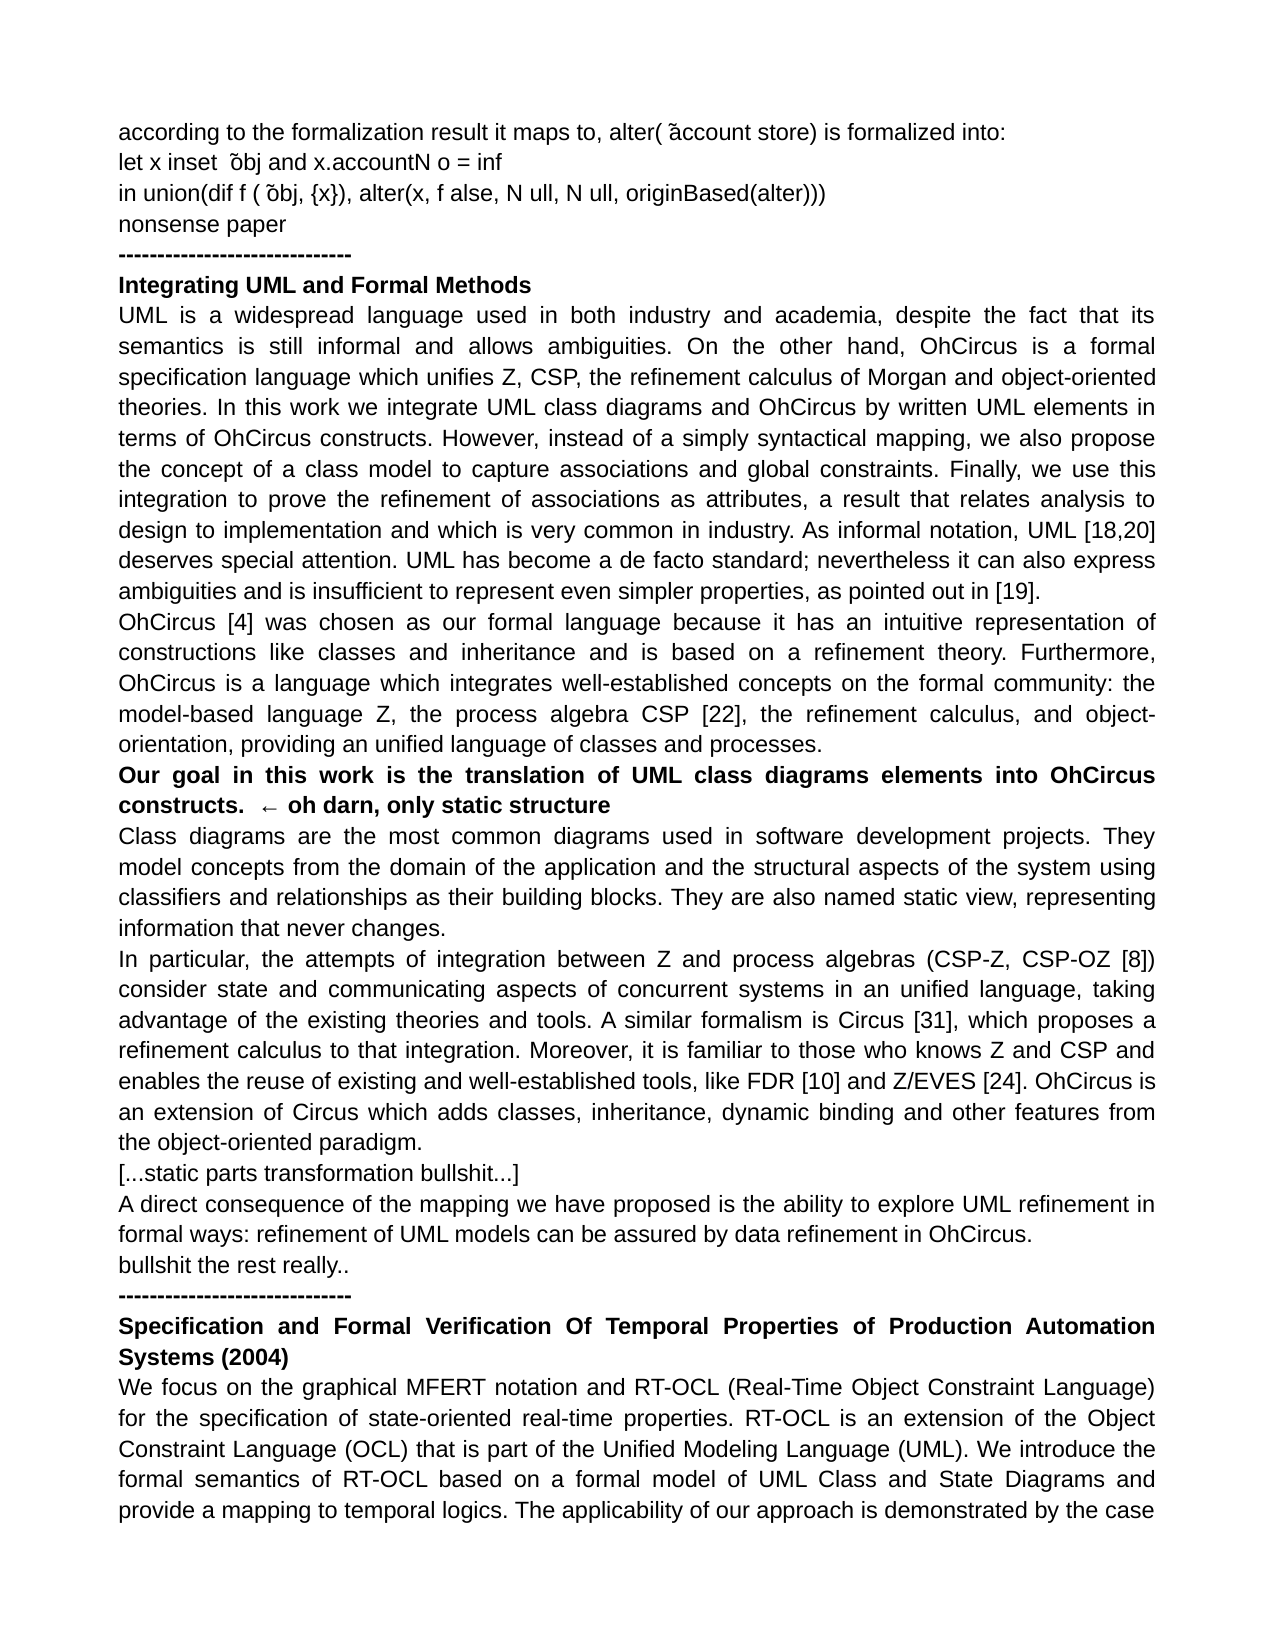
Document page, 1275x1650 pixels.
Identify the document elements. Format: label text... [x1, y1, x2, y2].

text Our goal in this work is the translation of UML class diagrams elements into OhCircus constructs. ← oh darn, only static structure [118, 761, 1157, 819]
text Integrating UML and Formal Methods [118, 271, 1157, 298]
text A direct consequence of the mapping we have proposed is the ability to explore UML refinement in formal ways: refinement of UML models can be assured by data refinement in OhCircus. [118, 1190, 1157, 1247]
text We focus on the graphical MFERT notation and RT-OCL (Real-Time Object Constraint Language) for the specification of state-oriented real-time properties. RT-OCL is an extension of the Object Constraint Language (OCL) that is part of the Unified Modeling Language (UML). We introduce the formal semantics of RT-OCL based on a formal model of UML Class and State Diagrams and provide a mapping to temporal logics. The applicability of our approach is demonstrated by the case [118, 1374, 1157, 1523]
text let x inset ̃obj and x.accountN o = inf [118, 149, 1157, 176]
text according to the formalization result it maps to, alter( ̃account store) is formalized into: [118, 118, 1157, 145]
text ------------------------------ [118, 1282, 1157, 1309]
text Specification and Formal Verification Of Temporal Properties of Production Automation Systems (2004) [118, 1312, 1157, 1370]
text [...static parts transformation bullshit...] [118, 1159, 1157, 1186]
text in union(dif f ( ̃obj, {x}), alter(x, f alse, N ull, N ull, originBased(alter))) [118, 179, 1157, 206]
text bullshit the rest really.. [118, 1251, 1157, 1278]
text UML is a widespread language used in both industry and academia, despite the fact that its semantics is still informal and allows ambiguities. On the other hand, OhCircus is a formal specification language which unifies Z, CSP, the refinement calculus of Morgan and object-oriented theories. In this work we integrate UML class diagrams and OhCircus by written UML elements in terms of OhCircus constructs. However, instead of a simply syntactical mapping, we also propose the concept of a class model to capture associations and global constraints. Finally, we use this integration to prove the refinement of associations as attributes, a result that relates analysis to design to implementation and which is very common in industry. As informal notation, UML [18,20] deserves special attention. UML has become a de facto standard; nevertheless it can also express ambiguities and is insufficient to represent even simpler properties, as pointed out in [19]. [118, 302, 1157, 604]
text ------------------------------ [118, 241, 1157, 267]
text In particular, the attempts of integration between Z and process algebras (CSP-Z, CSP-OZ [8]) consider state and communicating aspects of concurrent systems in an unified language, taking advantage of the existing theories and tools. A similar formalism is Circus [31], which proposes a refinement calculus to that integration. Moreover, it is familiar to those who knows Z and CSP and enables the reuse of existing and well-established tools, like FDR [10] and Z/EVES [24]. OhCircus is an extension of Circus which adds classes, inheritance, dynamic binding and other features from the object-oriented paradigm. [118, 945, 1157, 1156]
text Class diagrams are the most common diagrams used in software development projects. They model concepts from the domain of the application and the structural aspects of the system using classifiers and relationships as their building blocks. They are also named static view, representing information that never changes. [118, 822, 1157, 941]
text OhCircus [4] was chosen as our formal language because it has an intuitive representation of constructions like classes and inheritance and is based on a refinement theory. Furthermore, OhCircus is a language which integrates well-established concepts on the formal community: the model-based language Z, the process algebra CSP [22], the refinement calculus, and object-orientation, providing an unified language of classes and processes. [118, 608, 1157, 757]
text nonsense paper [118, 210, 1157, 237]
